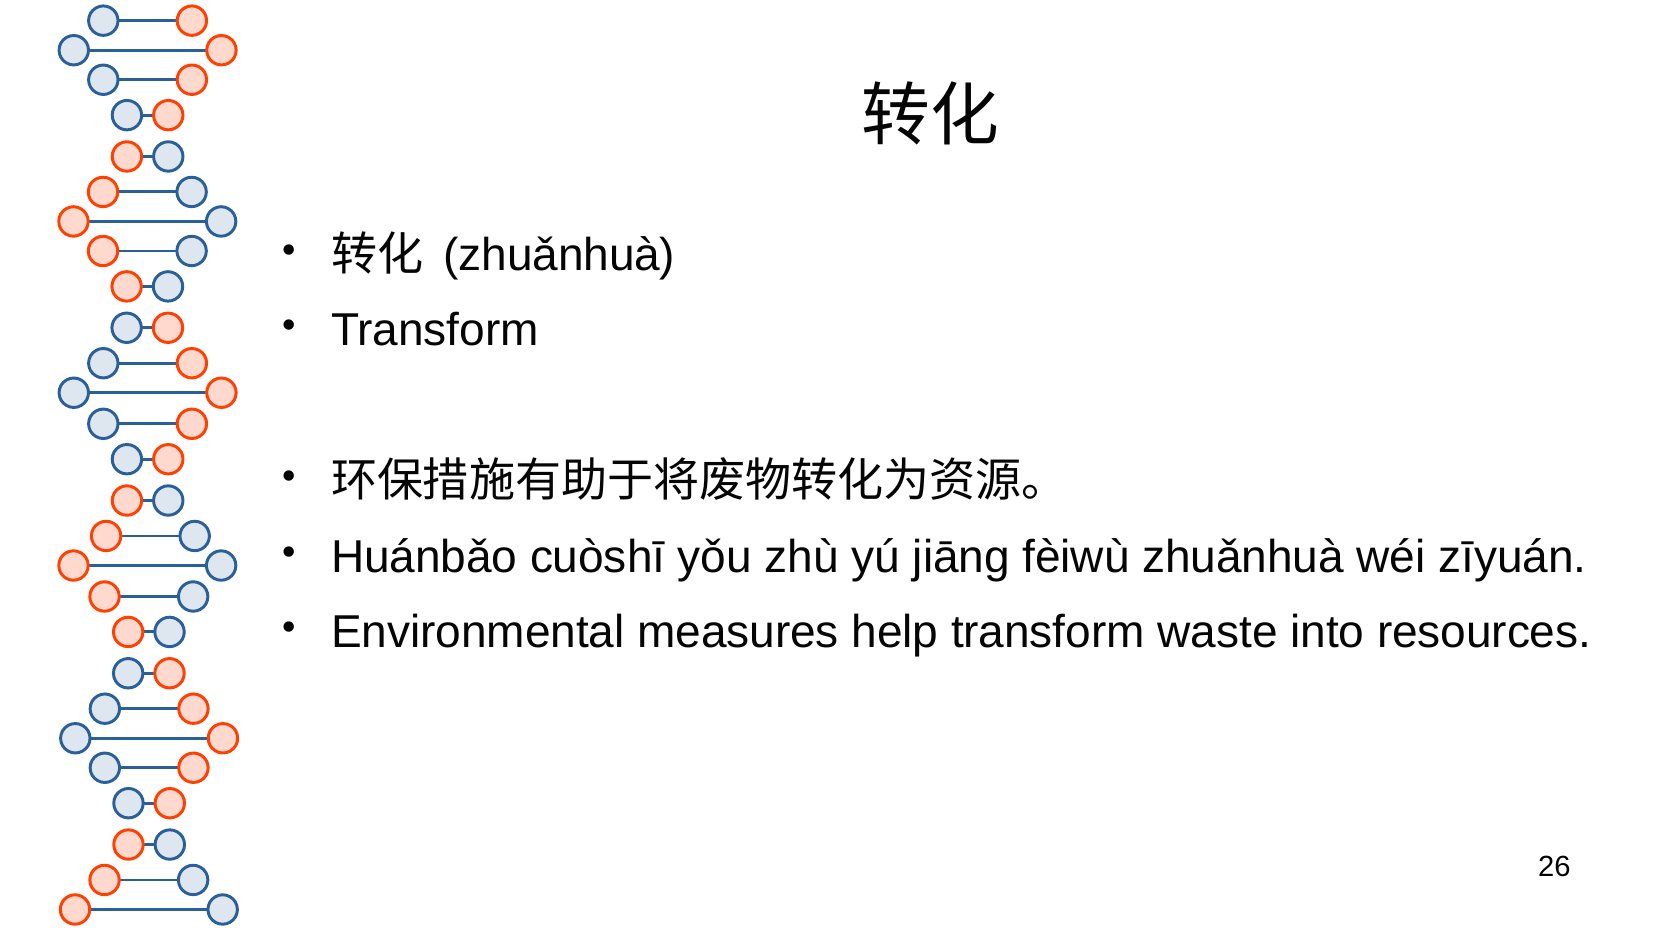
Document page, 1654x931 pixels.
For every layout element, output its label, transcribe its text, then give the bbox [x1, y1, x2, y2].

title 转化 [265, 35, 1595, 189]
list 转化 (zhuǎnhuà) Transform 环保措施有助于将废物转化为资源。 Huánbǎo cuòshī yǒu zhù yú jiāng fèiwù zhuǎnhuà wéi zīyuán. Environmental measures help transform waste into resources. [265, 224, 1595, 764]
